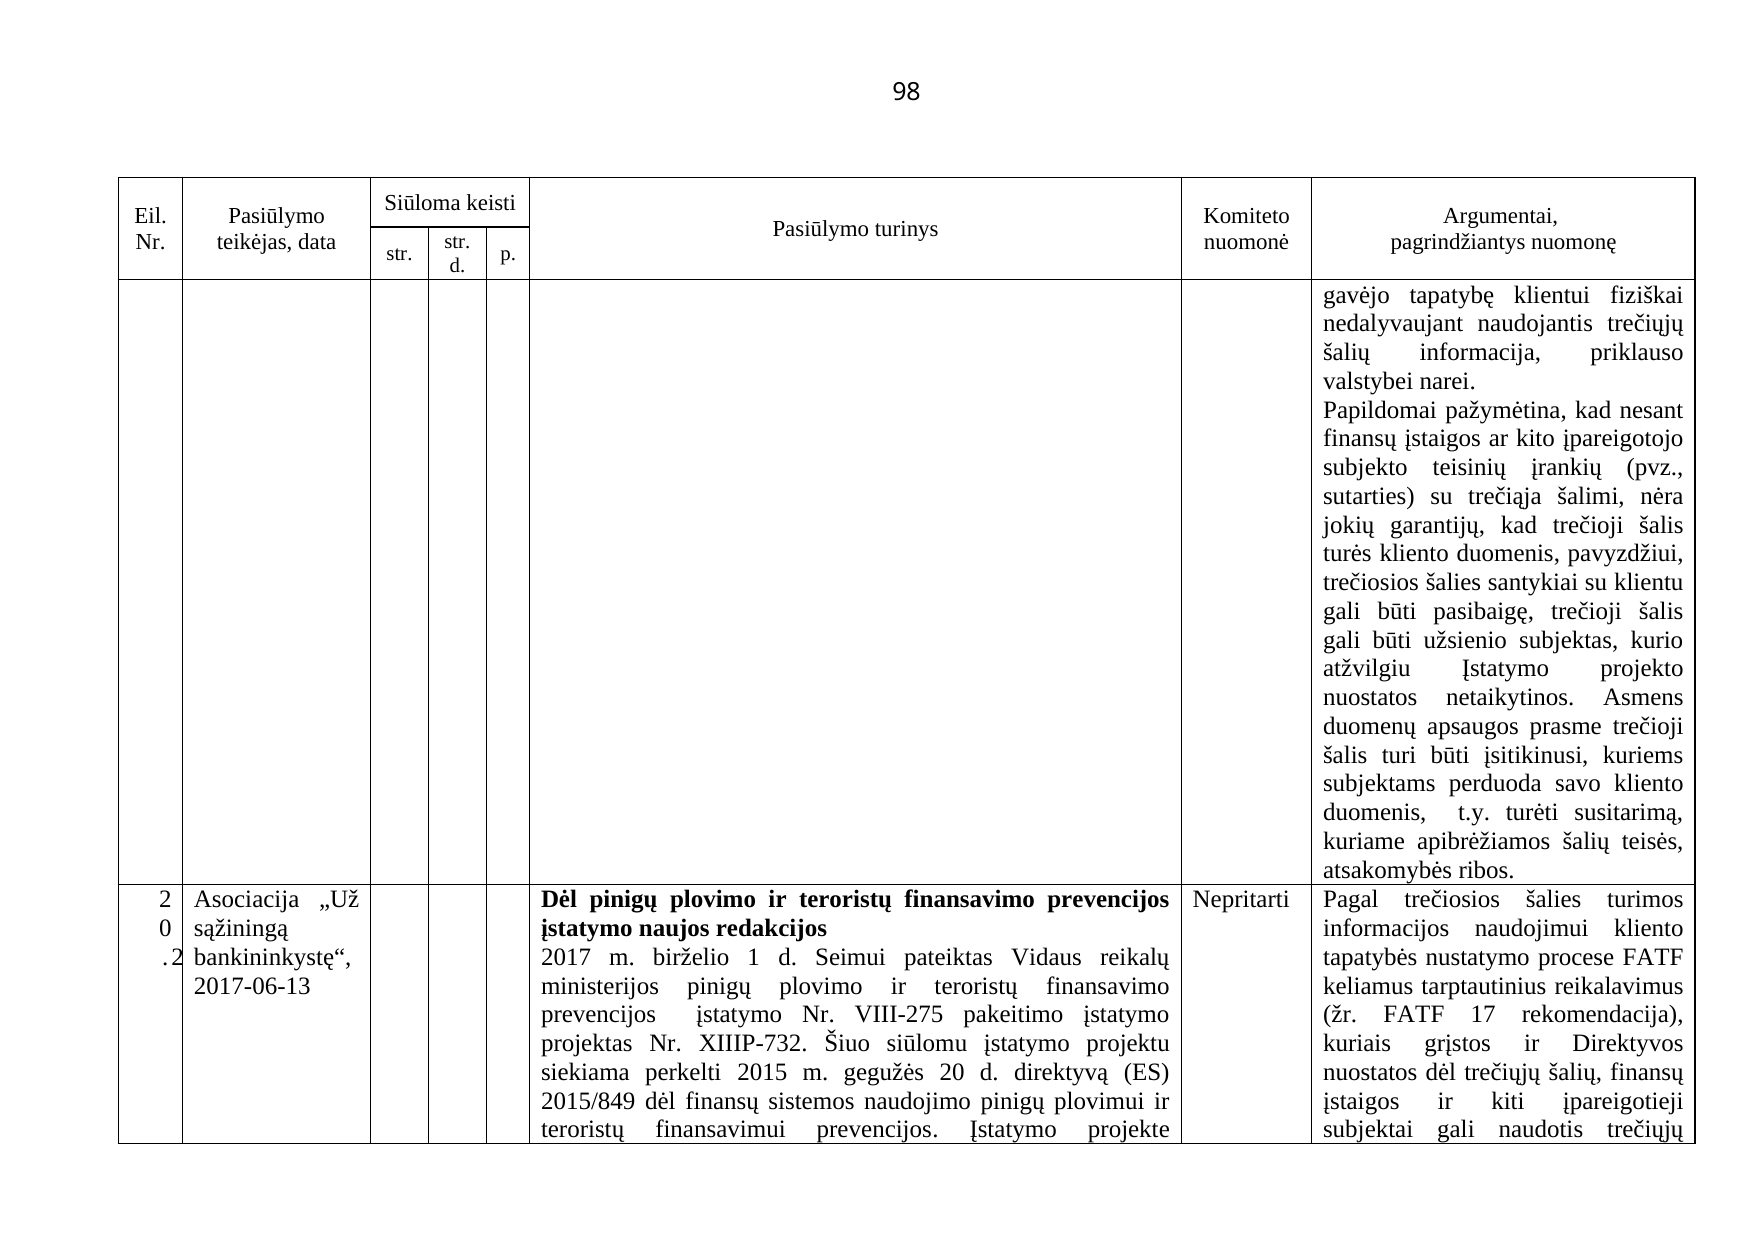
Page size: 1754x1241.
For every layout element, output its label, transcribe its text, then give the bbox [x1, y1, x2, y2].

table_cell 20. [119, 885, 182, 1143]
table_cell Dėl pinigų plovimo ir teroristų finansavimo prevencijos įstatymo naujos redakcijos 2017 m. birželio 1 d. Seimui pateiktas Vidaus reikalų ministerijos pinigų plovimo ir teroristų finansavimo prevencijos įstatymo Nr. VIII-275 pakeitimo įstatymo projektas Nr. XIIIP-732. Šiuo siūlomu įstatymo projektu siekiama perkelti 2015 m. gegužės 20 d. direktyvą (ES) 2015/849 dėl finansų sistemos naudojimo pinigų plovimui ir teroristų finansavimui prevencijos. Įstatymo projekte [530, 885, 1181, 1143]
table_cell [371, 885, 428, 1143]
table_header Eil. Nr. [119, 178, 182, 279]
table_header Pasiūlymo teikėjas, data [183, 178, 370, 279]
table_cell str. d. [429, 228, 486, 279]
table_cell [530, 280, 1181, 883]
table_header Siūloma keisti [371, 178, 529, 226]
table_cell [429, 885, 486, 1143]
table_cell [429, 280, 486, 883]
table_header Pasiūlymo turinys [530, 178, 1181, 279]
table_cell [119, 280, 182, 883]
table_header Argumentai, pagrindžiantys nuomonę [1312, 178, 1694, 279]
table_cell [371, 280, 428, 883]
table_header Komiteto nuomonė [1182, 178, 1311, 279]
table_cell Pagal trečiosios šalies turimos informacijos naudojimui kliento tapatybės nustatymo procese FATF keliamus tarptautinius reikalavimus (žr. FATF 17 rekomendacija), kuriais grįstos ir Direktyvos nuostatos dėl trečiųjų šalių, finansų įstaigos ir kiti įpareigotieji subjektai gali naudotis trečiųjų [1312, 885, 1694, 1143]
table_cell Nepritarti [1182, 885, 1311, 1143]
table_cell gavėjo tapatybę klientui fiziškai nedalyvaujant naudojantis trečiųjų šalių informacija, priklauso valstybei narei. Papildomai pažymėtina, kad nesant finansų įstaigos ar kito įpareigotojo subjekto teisinių įrankių (pvz., sutarties) su trečiąja šalimi, nėra jokių garantijų, kad trečioji šalis turės kliento duomenis, pavyzdžiui, trečiosios šalies santykiai su klientu gali būti pasibaigę, trečioji šalis gali būti užsienio subjektas, kurio atžvilgiu Įstatymo projekto nuostatos netaikytinos. Asmens duomenų apsaugos prasme trečioji šalis turi būti įsitikinusi, kuriems subjektams perduoda savo kliento duomenis, t.y. turėti susitarimą, kuriame apibrėžiamos šalių teisės, atsakomybės ribos. [1312, 280, 1694, 883]
table_cell [487, 885, 529, 1143]
table_cell str. [371, 228, 428, 279]
table_cell p. [487, 228, 529, 279]
table_cell [487, 280, 529, 883]
table_cell [1182, 280, 1311, 883]
table_cell Asociacija „Už sąžiningą bankininkystę“, 2017-06-13 [183, 885, 370, 1143]
table_cell [183, 280, 370, 883]
